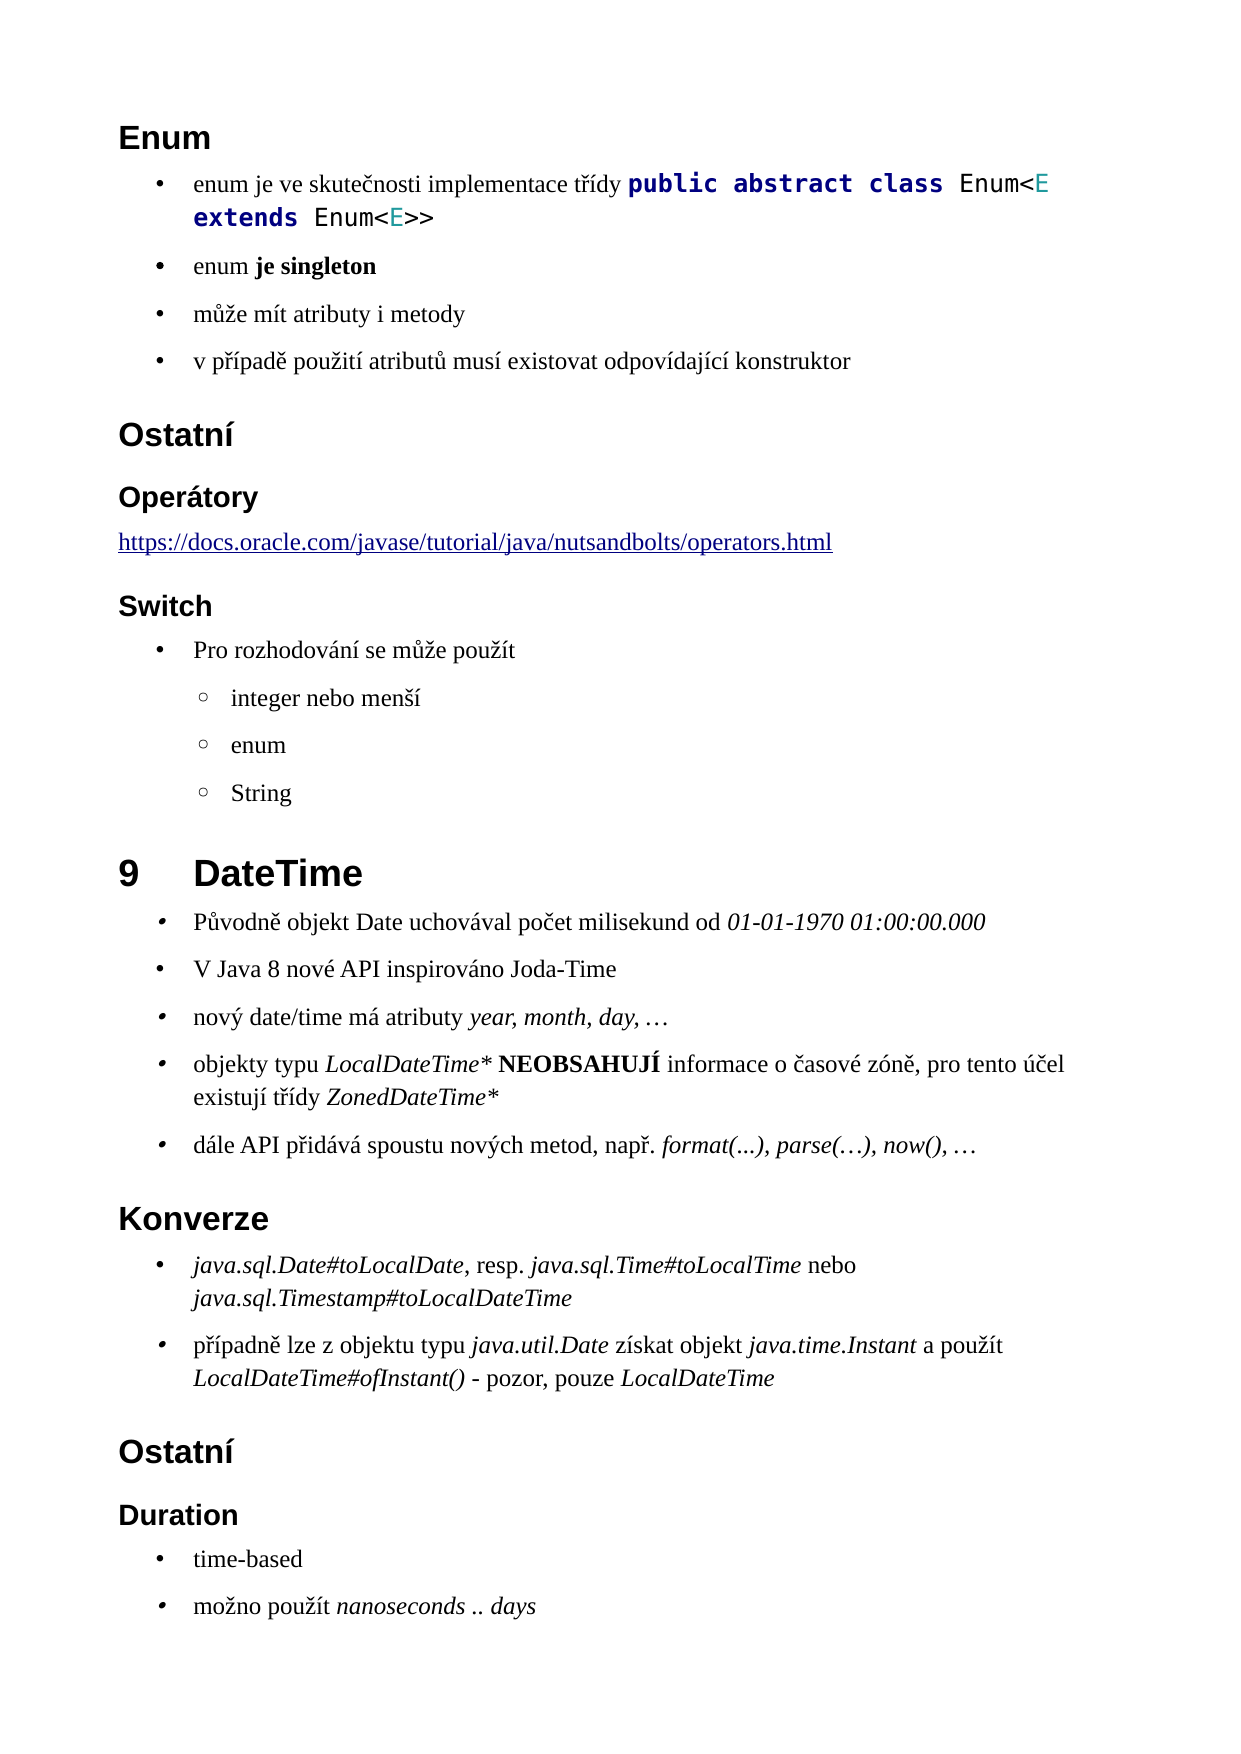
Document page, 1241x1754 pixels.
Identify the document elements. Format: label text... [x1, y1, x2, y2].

list možno použít nanoseconds .. days [156, 1591, 1122, 1620]
subtitle Enum [118, 118, 1122, 157]
list objekty typu LocalDateTime* NEOBSAHUJÍ informace o časové zóně, pro tento účel existují třídy ZonedDateTime* [156, 1049, 1122, 1111]
list v případě použití atributů musí existovat odpovídající konstruktor [156, 346, 1122, 375]
subtitle Duration [118, 1497, 1122, 1531]
list integer nebo menší [193, 683, 1122, 711]
list time-based [156, 1544, 1122, 1572]
list Pro rozhodování se může použít [156, 635, 1122, 664]
subtitle DateTime [118, 851, 1122, 894]
list dále API přidává spoustu nových metod, např. format(...), parse(…), now(), … [156, 1130, 1122, 1159]
subtitle Switch [118, 589, 1122, 623]
list enum je ve skutečnosti implementace třídy public abstract class Enum<E extends Enum<E>> [156, 169, 1122, 232]
text https://docs.oracle.com/javase/tutorial/java/nutsandbolts/operators.html [118, 527, 1122, 555]
list java.sql.Date#toLocalDate, resp. java.sql.Time#toLocalTime nebo java.sql.Timestamp#toLocalDateTime [156, 1250, 1122, 1311]
list enum je singleton [156, 251, 1122, 280]
list může mít atributy i metody [156, 299, 1122, 327]
list nový date/time má atributy year, month, day, … [156, 1002, 1122, 1031]
subtitle Ostatní [118, 415, 1122, 453]
list String [193, 778, 1122, 807]
list V Java 8 nové API inspirováno Joda-Time [156, 954, 1122, 983]
subtitle Ostatní [118, 1432, 1122, 1470]
list enum [193, 730, 1122, 759]
subtitle Konverze [118, 1198, 1122, 1237]
subtitle Operátory [118, 480, 1122, 514]
list případně lze z objektu typu java.util.Date získat objekt java.time.Instant a použít LocalDateTime#ofInstant() - pozor, pouze LocalDateTime [156, 1330, 1122, 1392]
list Původně objekt Date uchovával počet milisekund od 01-01-1970 01:00:00.000 [156, 907, 1122, 935]
